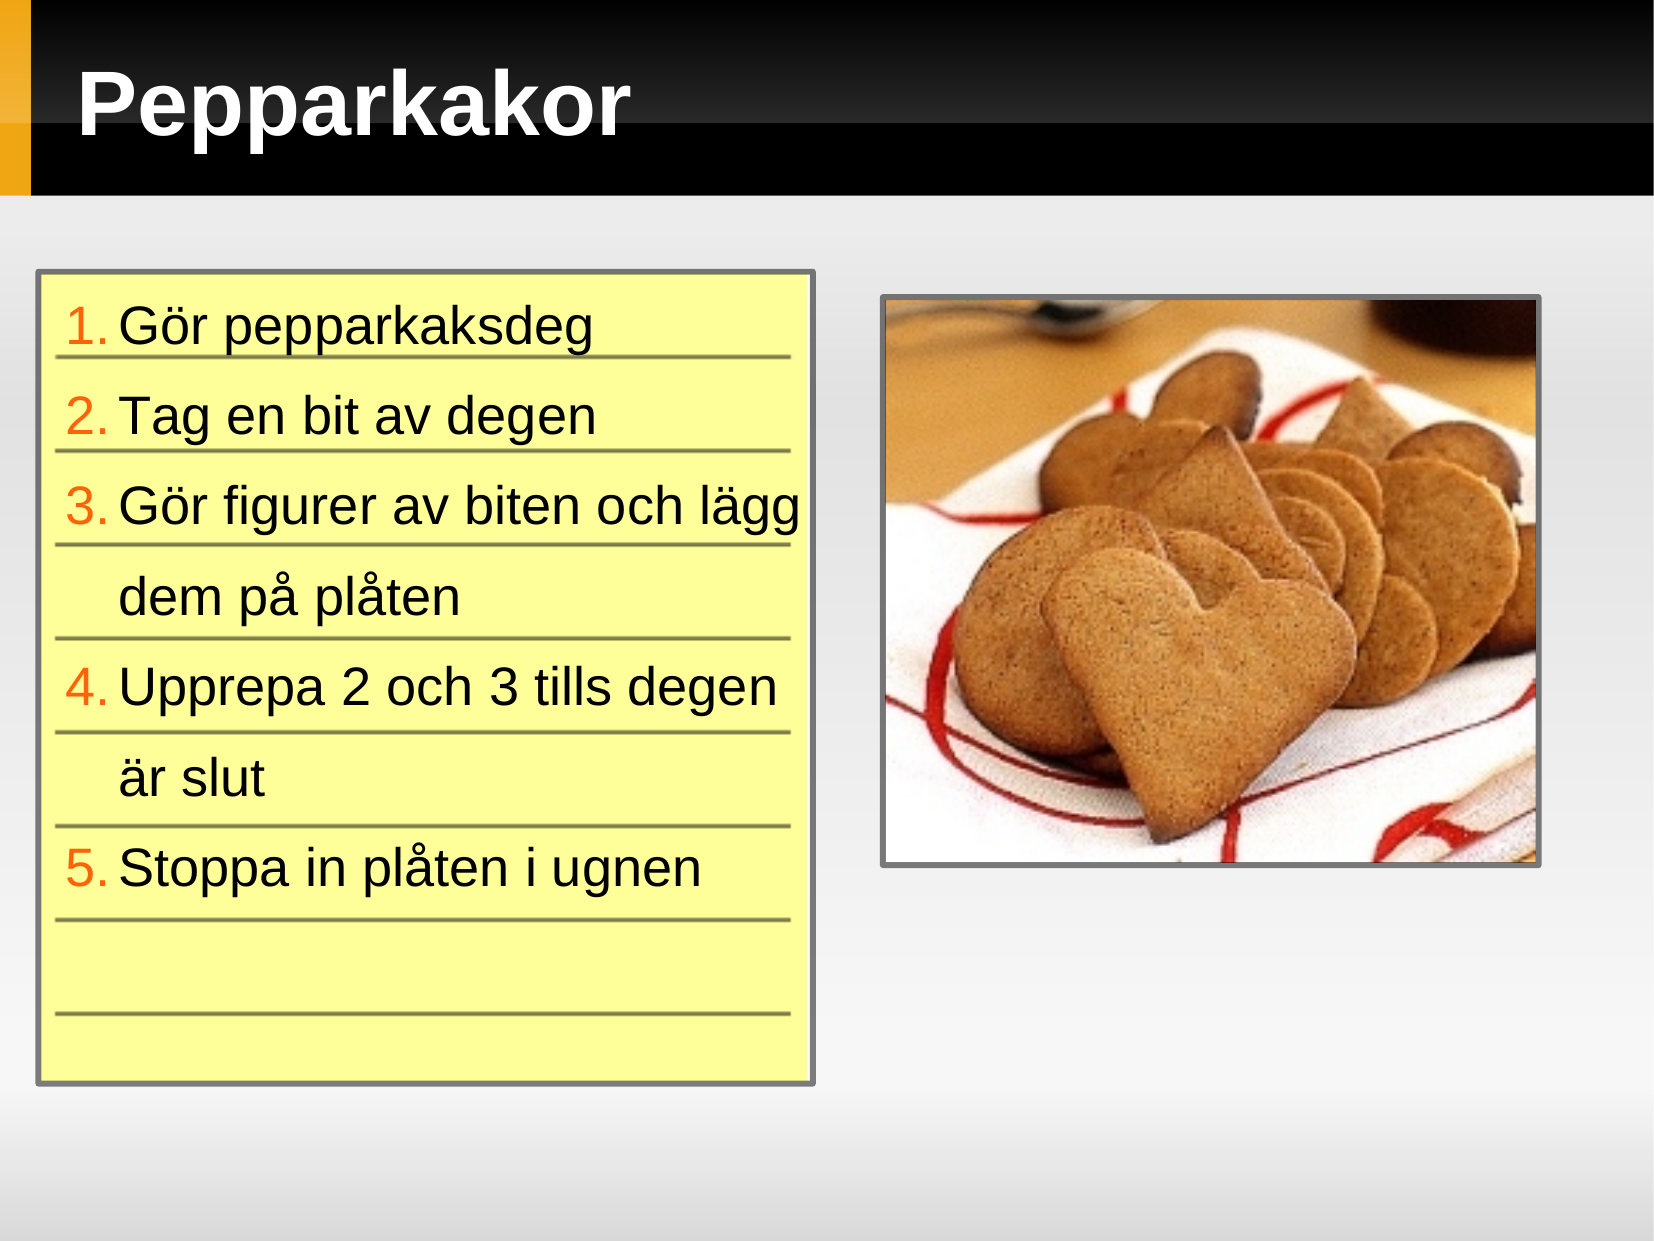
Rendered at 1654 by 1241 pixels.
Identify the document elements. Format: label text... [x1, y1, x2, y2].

title Pepparkakor [76, 0, 1565, 208]
picture [0, 0, 1654, 1241]
list Gör pepparkaksdeg Tag en bit av degen Gör figurer av biten och lägg dem på plåten Upprepa 2 och 3 tills degen är slut Stoppa in plåten i ugnen [47, 295, 815, 1114]
